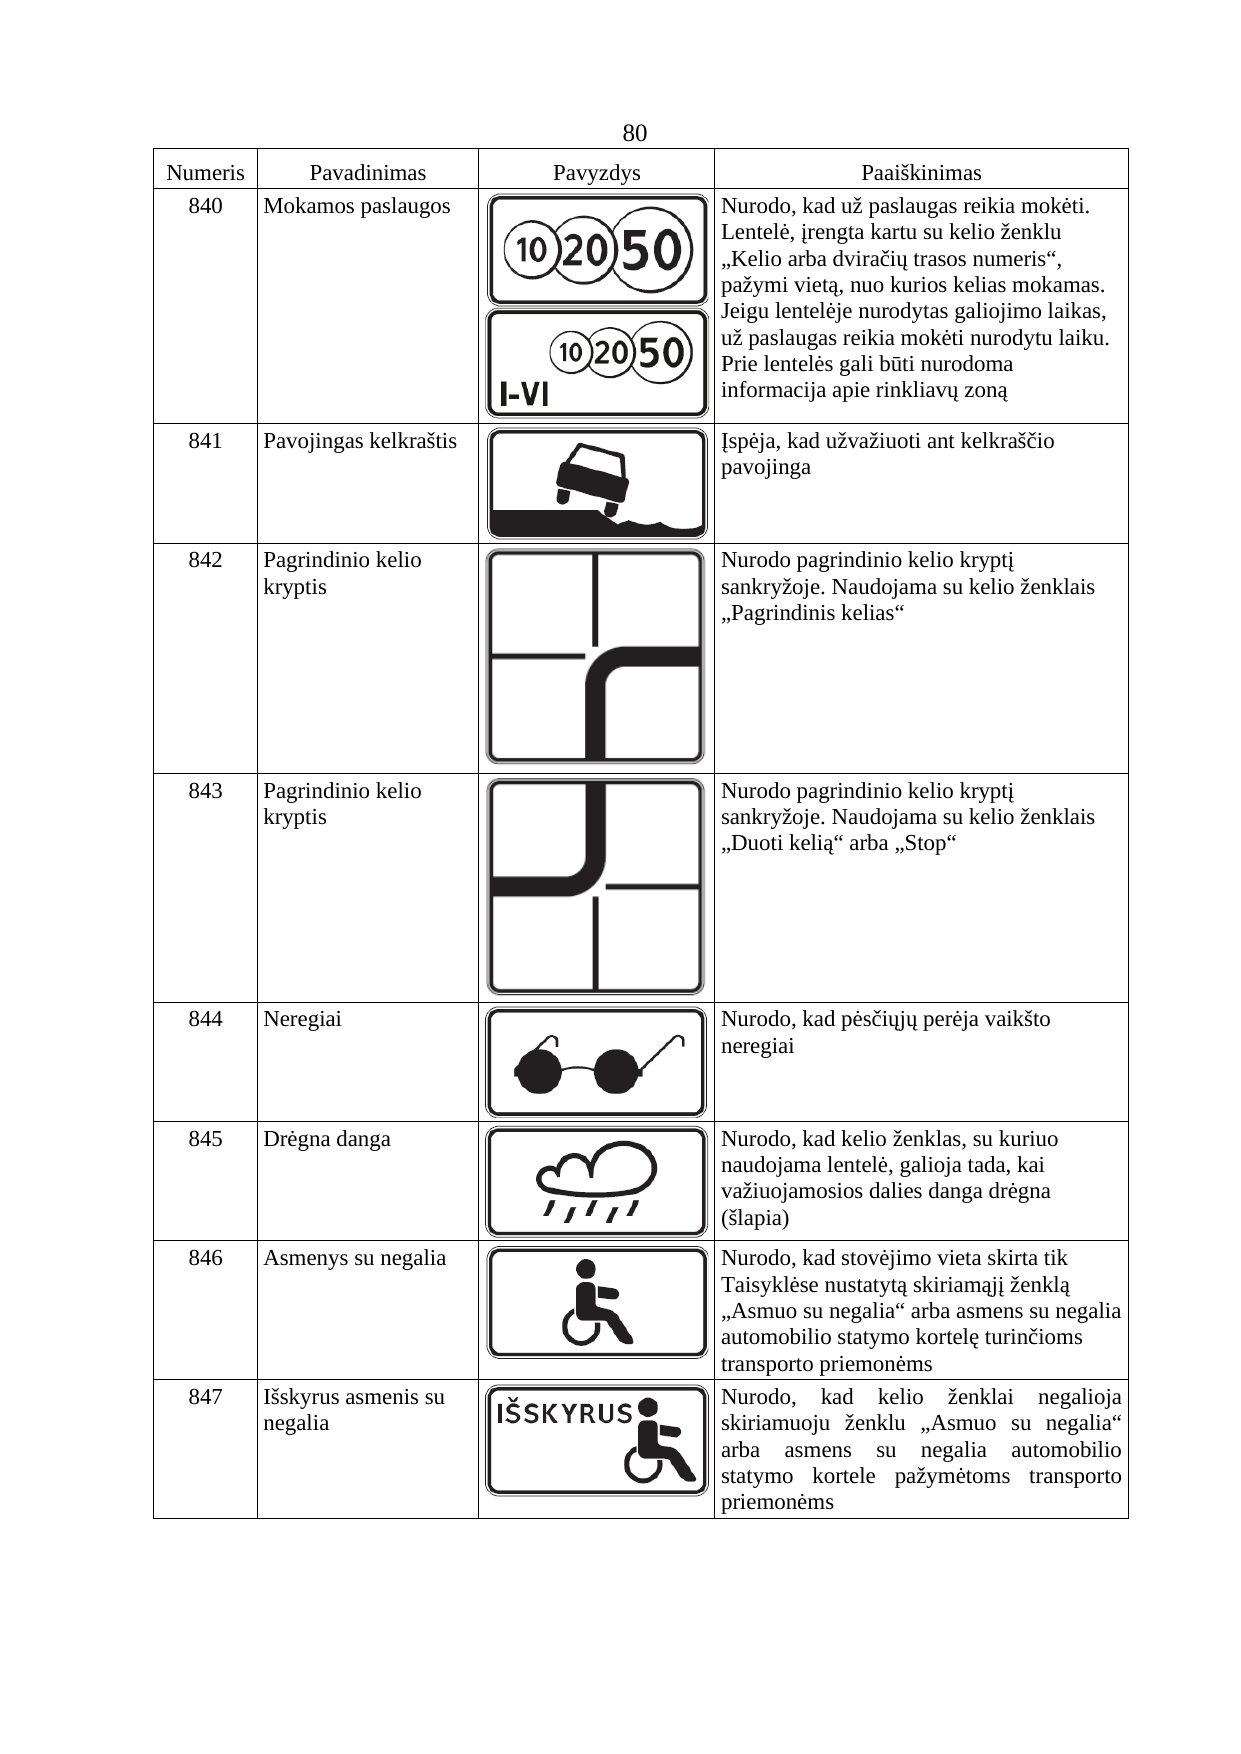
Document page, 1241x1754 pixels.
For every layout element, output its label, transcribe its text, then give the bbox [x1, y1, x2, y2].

table_cell [479, 1122, 714, 1240]
table_cell 843 [154, 774, 257, 1002]
table_cell Neregiai [258, 1003, 478, 1121]
table_cell 845 [154, 1122, 257, 1240]
table_header Paaiškinimas [715, 149, 1128, 188]
table_cell 841 [154, 424, 257, 542]
table_cell Pavojingas kelkraštis [258, 424, 478, 542]
table_cell 842 [154, 544, 257, 773]
table_cell Nurodo, kad kelio ženklas, su kuriuo naudojama lentelė, galioja tada, kai važiuojamosios dalies danga drėgna (šlapia) [715, 1122, 1128, 1240]
table_cell Nurodo, kad už paslaugas reikia mokėti. Lentelė, įrengta kartu su kelio ženklu „Kelio arba dviračių trasos numeris“, pažymi vietą, nuo kurios kelias mokamas. Jeigu lentelėje nurodytas galiojimo laikas, už paslaugas reikia mokėti nurodytu laiku. Prie lentelės gali būti nurodoma informacija apie rinkliavų zoną [715, 189, 1128, 423]
table_cell 846 [154, 1241, 257, 1379]
table_cell 844 [154, 1003, 257, 1121]
table_cell Asmenys su negalia [258, 1241, 478, 1379]
table_cell [479, 1241, 714, 1379]
table_cell Nurodo, kad kelio ženklai negalioja skiriamuoju ženklu „Asmuo su negalia“ arba asmens su negalia automobilio statymo kortele pažymėtoms transporto priemonėms [715, 1380, 1128, 1518]
table_cell [479, 1380, 714, 1518]
table_cell [479, 544, 714, 773]
table_cell [479, 424, 714, 542]
table_cell [479, 1003, 714, 1121]
table_header Pavyzdys [479, 149, 714, 188]
table_cell 840 [154, 189, 257, 423]
table_cell Pagrindinio kelio kryptis [258, 544, 478, 773]
table_header Pavadinimas [258, 149, 478, 188]
table_cell [479, 189, 714, 423]
table_cell [479, 774, 714, 1002]
table_cell Išskyrus asmenis su negalia [258, 1380, 478, 1518]
table_cell Nurodo, kad stovėjimo vieta skirta tik Taisyklėse nustatytą skiriamąjį ženklą „Asmuo su negalia“ arba asmens su negalia automobilio statymo kortelę turinčioms transporto priemonėms [715, 1241, 1128, 1379]
table_cell 847 [154, 1380, 257, 1518]
table_cell Įspėja, kad užvažiuoti ant kelkraščio pavojinga [715, 424, 1128, 542]
table_cell Pagrindinio kelio kryptis [258, 774, 478, 1002]
table_header Numeris [154, 149, 257, 188]
table_cell Mokamos paslaugos [258, 189, 478, 423]
table_cell Nurodo pagrindinio kelio kryptį sankryžoje. Naudojama su kelio ženklais „Pagrindinis kelias“ [715, 544, 1128, 773]
table_cell Nurodo pagrindinio kelio kryptį sankryžoje. Naudojama su kelio ženklais „Duoti kelią“ arba „Stop“ [715, 774, 1128, 1002]
table_cell Drėgna danga [258, 1122, 478, 1240]
table_cell Nurodo, kad pėsčiųjų perėja vaikšto neregiai [715, 1003, 1128, 1121]
